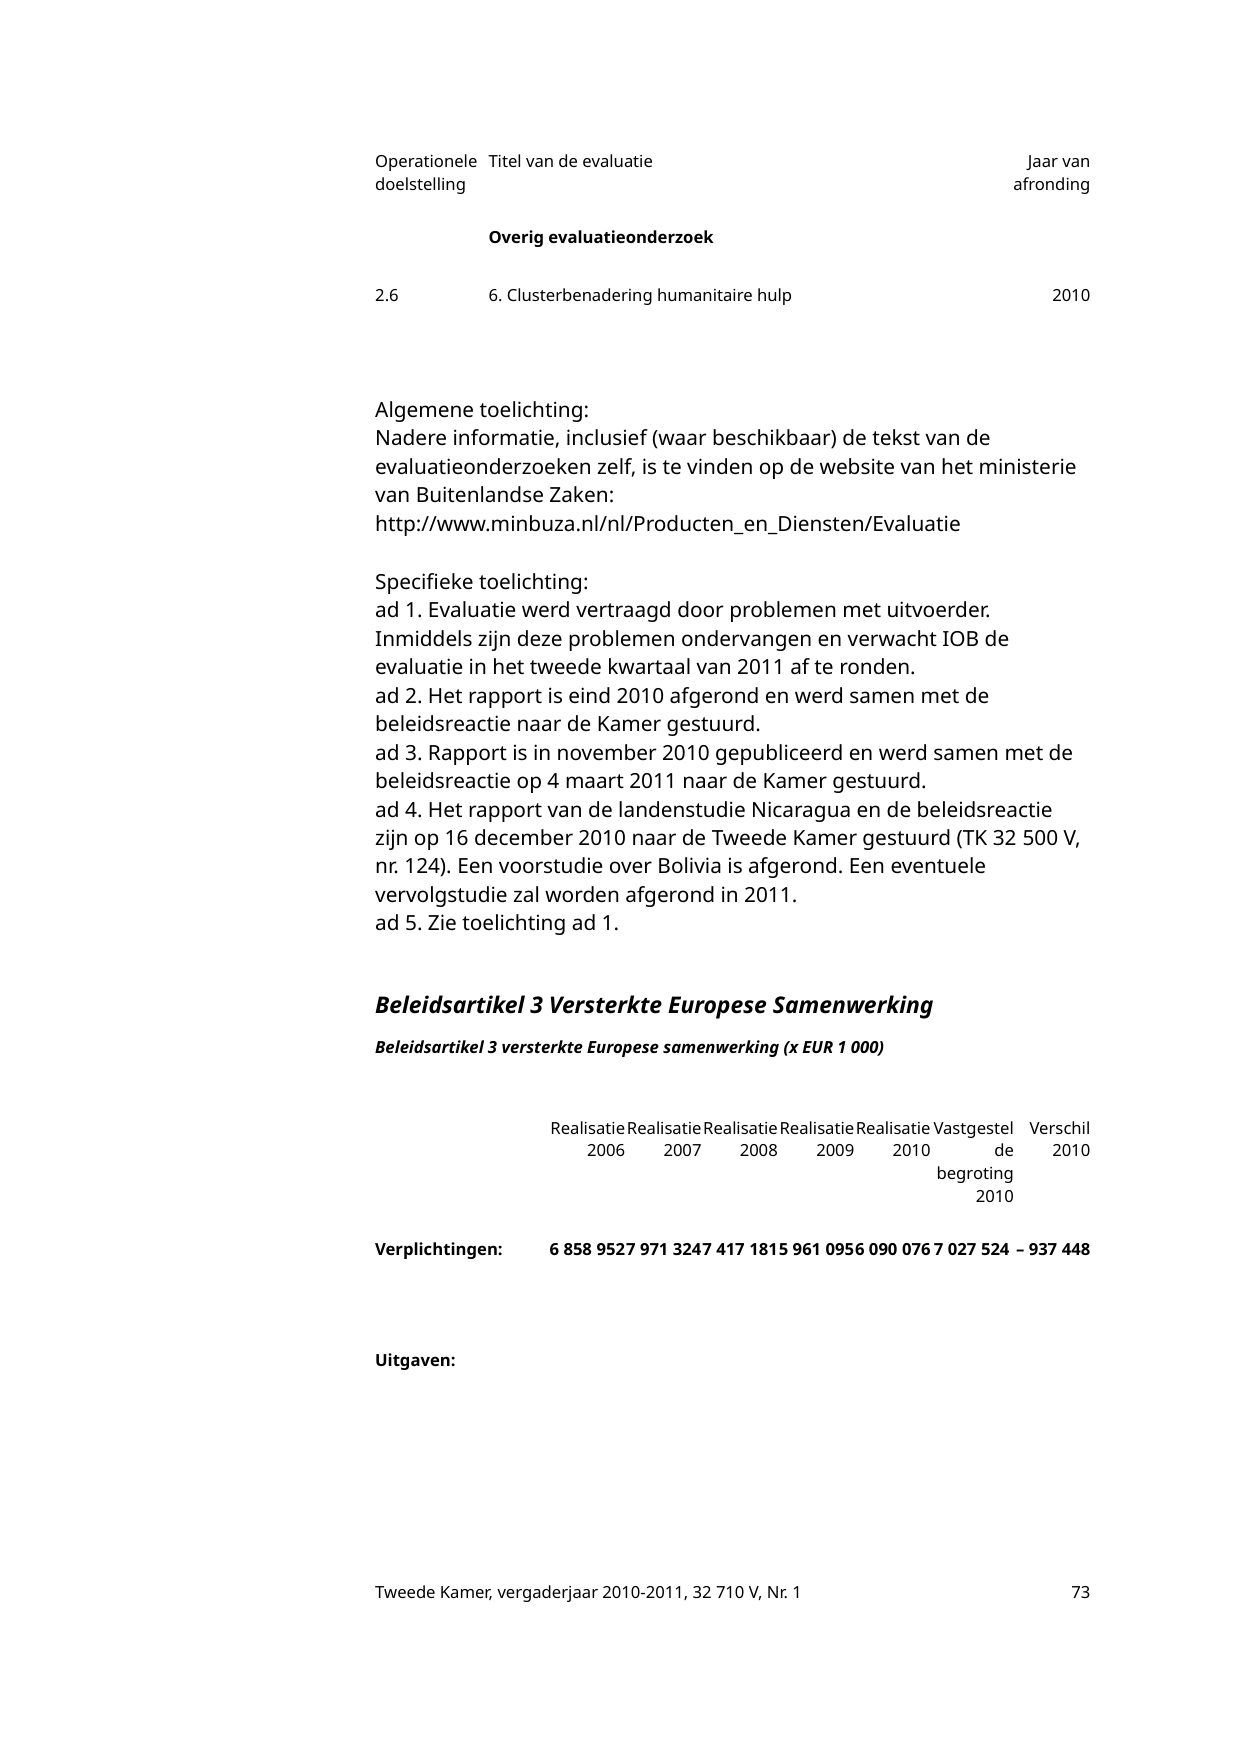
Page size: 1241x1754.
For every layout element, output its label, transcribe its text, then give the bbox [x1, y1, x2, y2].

table_cell Uitgaven: [375, 1348, 548, 1407]
table_cell Verplichtingen: [375, 1237, 548, 1290]
table_header Jaar van afronding [963, 150, 1090, 225]
table_header [410, 1116, 548, 1237]
table_header Operationele doelstelling [375, 150, 488, 225]
table_cell 6 090 076 [854, 1237, 930, 1290]
table_cell [1014, 1290, 1090, 1348]
text http://www.minbuza.nl/nl/Producten_en_Diensten/Evaluatie [375, 509, 1090, 537]
text ad 4. Het rapport van de landenstudie Nicaragua en de beleidsreactie zijn op 16 december 2010 naar de Tweede Kamer gestuurd (TK 32 500 V, nr. 124). Een voorstudie over Bolivia is afgerond. Een eventuele vervolgstudie zal worden afgerond in 2011. [375, 795, 1090, 908]
table_header Realisatie 2009 [778, 1116, 854, 1237]
table_cell [375, 1407, 410, 1465]
table_cell 2010 [963, 284, 1090, 337]
table_cell [410, 1290, 548, 1348]
text Algemene toelichting: [375, 395, 1090, 423]
table_cell [549, 1407, 625, 1465]
text ad 2. Het rapport is eind 2010 afgerond en werd samen met de beleidsreactie naar de Kamer gestuurd. [375, 681, 1090, 738]
table_cell [778, 1290, 854, 1348]
table_cell [625, 1407, 701, 1465]
text Nadere informatie, inclusief (waar beschikbaar) de tekst van de evaluatieonderzoeken zelf, is te vinden op de website van het ministerie van Buitenlandse Zaken: [375, 423, 1090, 509]
table_header Realisatie 2010 [854, 1116, 930, 1237]
table_cell [1014, 1348, 1090, 1407]
table_cell [854, 1348, 930, 1407]
table_cell [778, 1407, 854, 1465]
table_cell [930, 1290, 1014, 1348]
table_cell – 937 448 [1014, 1237, 1090, 1290]
table_cell [854, 1290, 930, 1348]
table_cell [778, 1348, 854, 1407]
table_cell [410, 1407, 548, 1465]
table_cell [625, 1290, 701, 1348]
table_cell [1014, 1407, 1090, 1465]
table_cell [549, 1290, 625, 1348]
table_header Realisatie 2006 [549, 1116, 625, 1237]
table_cell [549, 1348, 625, 1407]
table_cell [701, 1407, 778, 1465]
table_cell 7 971 324 [625, 1237, 701, 1290]
table_cell [625, 1348, 701, 1407]
table_cell [375, 225, 488, 284]
text Beleidsartikel 3 versterkte Europese samenwerking (x EUR 1 000) [375, 1036, 1090, 1058]
table_header Realisatie 2008 [701, 1116, 778, 1237]
table_cell [963, 225, 1090, 284]
table_cell 7 027 524 [930, 1237, 1014, 1290]
table_header Realisatie 2007 [625, 1116, 701, 1237]
table_cell 7 417 181 [701, 1237, 778, 1290]
table_cell 2.6 [375, 284, 488, 337]
table_cell 5 961 095 [778, 1237, 854, 1290]
table_cell [930, 1348, 1014, 1407]
table_header Vastgestelde begroting 2010 [930, 1116, 1014, 1237]
table_cell [701, 1348, 778, 1407]
table_cell 6 858 952 [549, 1237, 625, 1290]
table_cell Overig evaluatieonderzoek [488, 225, 963, 284]
text Specifieke toelichting: [375, 567, 1090, 596]
table_header Verschil 2010 [1014, 1116, 1090, 1237]
table_cell [930, 1407, 1014, 1465]
table_cell 6. Clusterbenadering humanitaire hulp [488, 284, 963, 337]
text ad 3. Rapport is in november 2010 gepubliceerd en werd samen met de beleidsreactie op 4 maart 2011 naar de Kamer gestuurd. [375, 738, 1090, 795]
text ad 1. Evaluatie werd vertraagd door problemen met uitvoerder. Inmiddels zijn deze problemen ondervangen en verwacht IOB de evaluatie in het tweede kwartaal van 2011 af te ronden. [375, 596, 1090, 681]
table_header Titel van de evaluatie [488, 150, 963, 225]
table_cell [375, 1290, 410, 1348]
table_cell [854, 1407, 930, 1465]
table_header [375, 1116, 410, 1237]
subtitle Beleidsartikel 3 Versterkte Europese Samenwerking [375, 989, 1090, 1021]
text ad 5. Zie toelichting ad 1. [375, 908, 1090, 937]
table_cell [701, 1290, 778, 1348]
